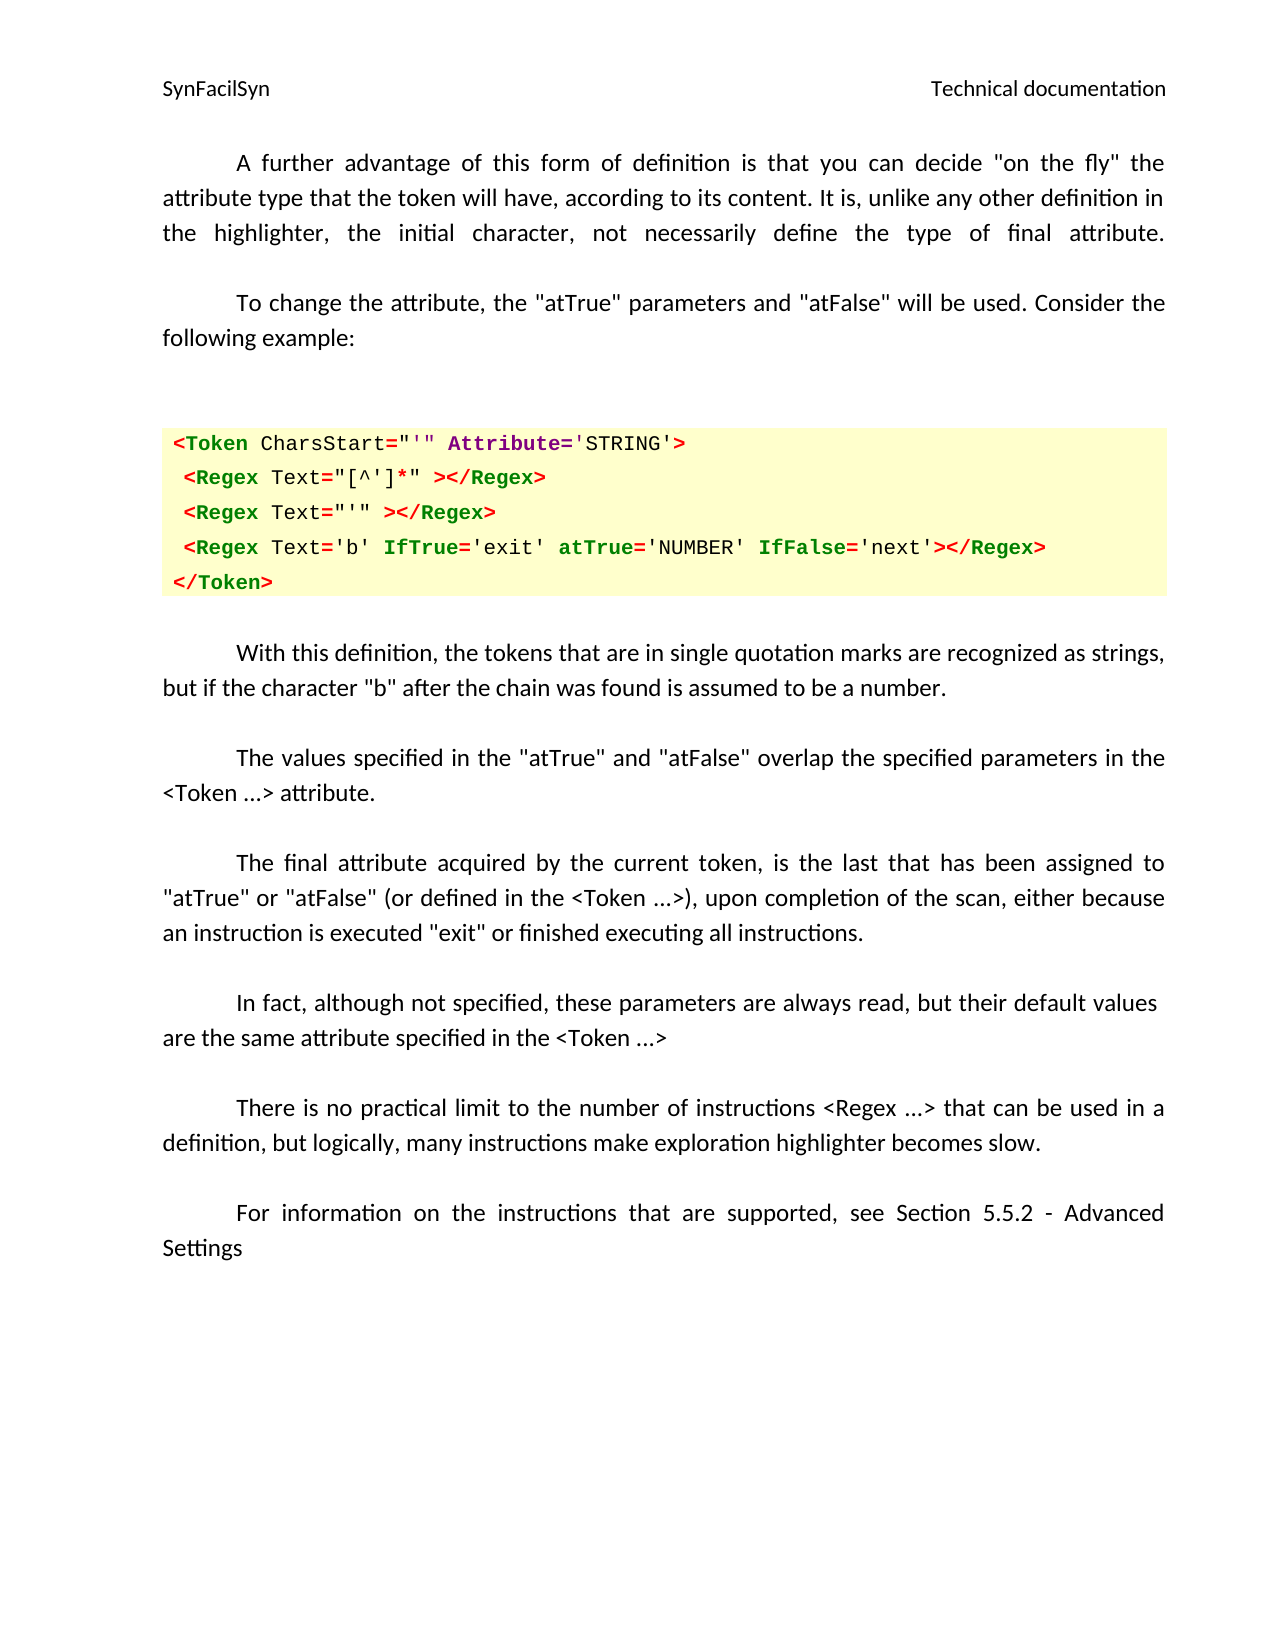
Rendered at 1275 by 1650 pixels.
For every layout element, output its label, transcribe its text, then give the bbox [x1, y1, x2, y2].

text In fact, although not specified, these parameters are always read, but their default values ​​are the same attribute specified in the <Token ...> [162, 952, 1167, 1053]
text The final attribute acquired by the current token, is the last that has been assigned to "atTrue" or "atFalse" (or defined in the <Token ...>), upon completion of the scan, either because an instruction is executed "exit" or finished executing all instructions. [162, 812, 1167, 948]
text A further advantage of this form of definition is that you can decide "on the fly" the attribute type that the token will have, according to its content. It is, unlike any other definition in the highlighter, the initial character, not necessarily define the type of final attribute. To change the attribute, the "atTrue" parameters and "atFalse" will be used. Consider the following example: [162, 148, 1167, 353]
text <Regex Text="[^']*" ></Regex> [162, 462, 1167, 491]
text <Regex Text="'" ></Regex> [162, 497, 1167, 526]
text For information on the instructions that are supported, see Section 5.5.2 - Advanced Settings [162, 1197, 1167, 1263]
text With this definition, the tokens that are in single quotation marks are recognized as strings, but if the character "b" after the chain was found is assumed to be a number. [162, 637, 1167, 703]
text The values ​​specified in the "atTrue" and "atFalse" overlap the specified parameters in the <Token ...> attribute. [162, 707, 1167, 808]
text </Token> [162, 567, 1167, 596]
text <Regex Text='b' IfTrue='exit' atTrue='NUMBER' IfFalse='next'></Regex> [162, 532, 1167, 561]
text There is no practical limit to the number of instructions <Regex ...> that can be used in a definition, but logically, many instructions make exploration highlighter becomes slow. [162, 1057, 1167, 1158]
text <Token CharsStart="'" Attribute='STRING'> [162, 428, 1167, 456]
